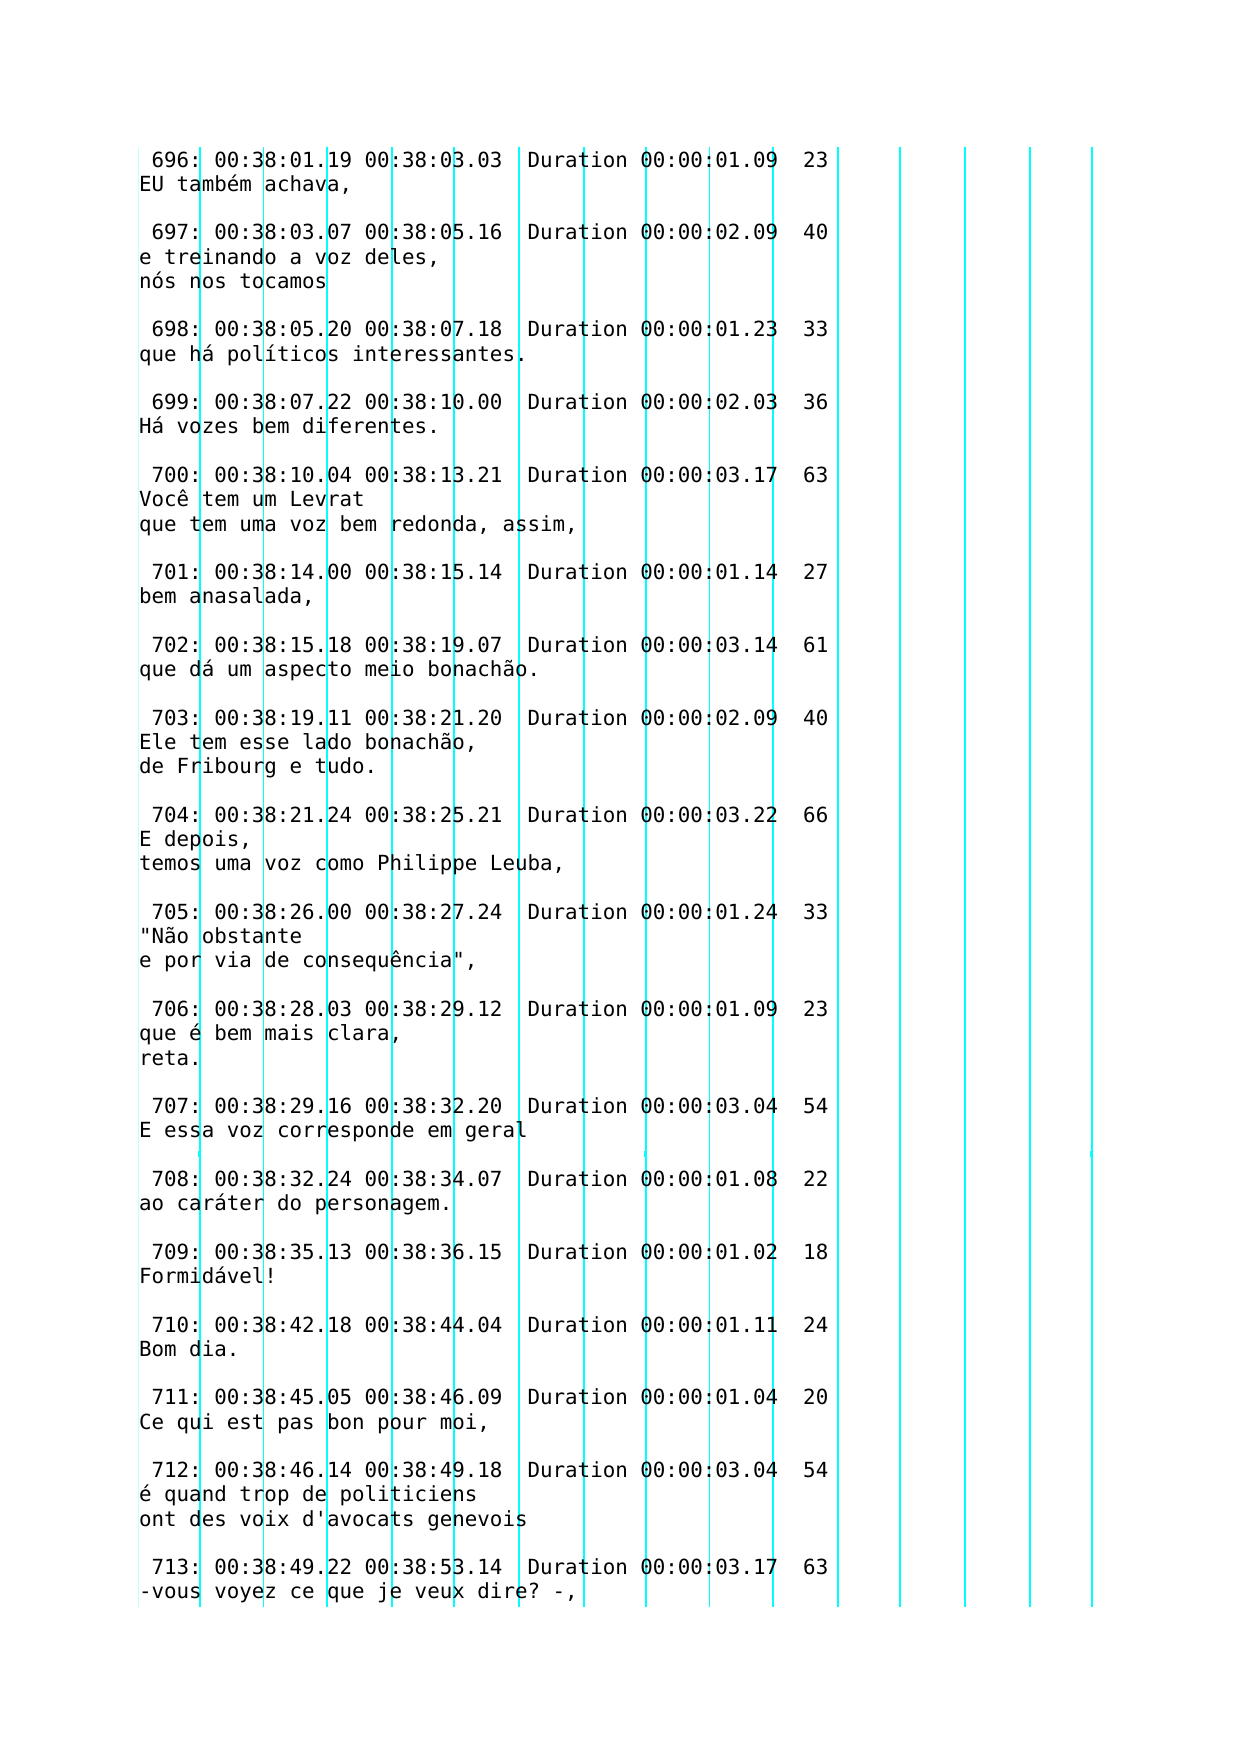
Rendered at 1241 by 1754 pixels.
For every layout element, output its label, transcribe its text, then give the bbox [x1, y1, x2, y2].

text que há políticos interessantes. [139, 342, 1101, 366]
text bem anasalada, [139, 584, 1101, 609]
text ont des voix d'avocats genevois [139, 1507, 1101, 1531]
text que tem uma voz bem redonda, assim, [139, 512, 1101, 536]
text de Fribourg e tudo. [139, 754, 1101, 779]
text Ele tem esse lado bonachão, [139, 730, 1101, 754]
text 697: 00:38:03.07 00:38:05.16 Duration 00:00:02.09 40 [139, 220, 1101, 245]
text 706: 00:38:28.03 00:38:29.12 Duration 00:00:01.09 23 [139, 997, 1101, 1021]
text 709: 00:38:35.13 00:38:36.15 Duration 00:00:01.02 18 [139, 1240, 1101, 1264]
text 705: 00:38:26.00 00:38:27.24 Duration 00:00:01.24 33 [139, 900, 1101, 924]
text 710: 00:38:42.18 00:38:44.04 Duration 00:00:01.11 24 [139, 1313, 1101, 1337]
text reta. [139, 1046, 1101, 1070]
text é quand trop de politiciens [139, 1482, 1101, 1507]
text 701: 00:38:14.00 00:38:15.14 Duration 00:00:01.14 27 [139, 560, 1101, 584]
text 704: 00:38:21.24 00:38:25.21 Duration 00:00:03.22 66 [139, 803, 1101, 827]
text 698: 00:38:05.20 00:38:07.18 Duration 00:00:01.23 33 [139, 317, 1101, 342]
text 699: 00:38:07.22 00:38:10.00 Duration 00:00:02.03 36 [139, 390, 1101, 414]
text 702: 00:38:15.18 00:38:19.07 Duration 00:00:03.14 61 [139, 633, 1101, 657]
text Há vozes bem diferentes. [139, 414, 1101, 439]
text 700: 00:38:10.04 00:38:13.21 Duration 00:00:03.17 63 [139, 463, 1101, 487]
text 708: 00:38:32.24 00:38:34.07 Duration 00:00:01.08 22 [139, 1167, 1101, 1191]
text ao caráter do personagem. [139, 1191, 1101, 1216]
text Ce qui est pas bon pour moi, [139, 1410, 1101, 1434]
text temos uma voz como Philippe Leuba, [139, 851, 1101, 876]
text 711: 00:38:45.05 00:38:46.09 Duration 00:00:01.04 20 [139, 1385, 1101, 1410]
picture [138, 147, 1102, 1607]
text Bom dia. [139, 1337, 1101, 1361]
text 713: 00:38:49.22 00:38:53.14 Duration 00:00:03.17 63 [139, 1555, 1101, 1579]
text nós nos tocamos [139, 269, 1101, 293]
text "Não obstante [139, 924, 1101, 948]
text que é bem mais clara, [139, 1021, 1101, 1046]
text e por via de consequência", [139, 948, 1101, 973]
text 712: 00:38:46.14 00:38:49.18 Duration 00:00:03.04 54 [139, 1458, 1101, 1482]
text 707: 00:38:29.16 00:38:32.20 Duration 00:00:03.04 54 [139, 1094, 1101, 1118]
text que dá um aspecto meio bonachão. [139, 657, 1101, 682]
text 696: 00:38:01.19 00:38:03.03 Duration 00:00:01.09 23 [139, 148, 1101, 172]
text Formidável! [139, 1264, 1101, 1288]
text 703: 00:38:19.11 00:38:21.20 Duration 00:00:02.09 40 [139, 706, 1101, 730]
text EU também achava, [139, 172, 1101, 196]
text E essa voz corresponde em geral [139, 1118, 1101, 1143]
text -vous voyez ce que je veux dire? -, [139, 1579, 1101, 1604]
text E depois, [139, 827, 1101, 851]
text Você tem um Levrat [139, 487, 1101, 512]
text e treinando a voz deles, [139, 245, 1101, 269]
